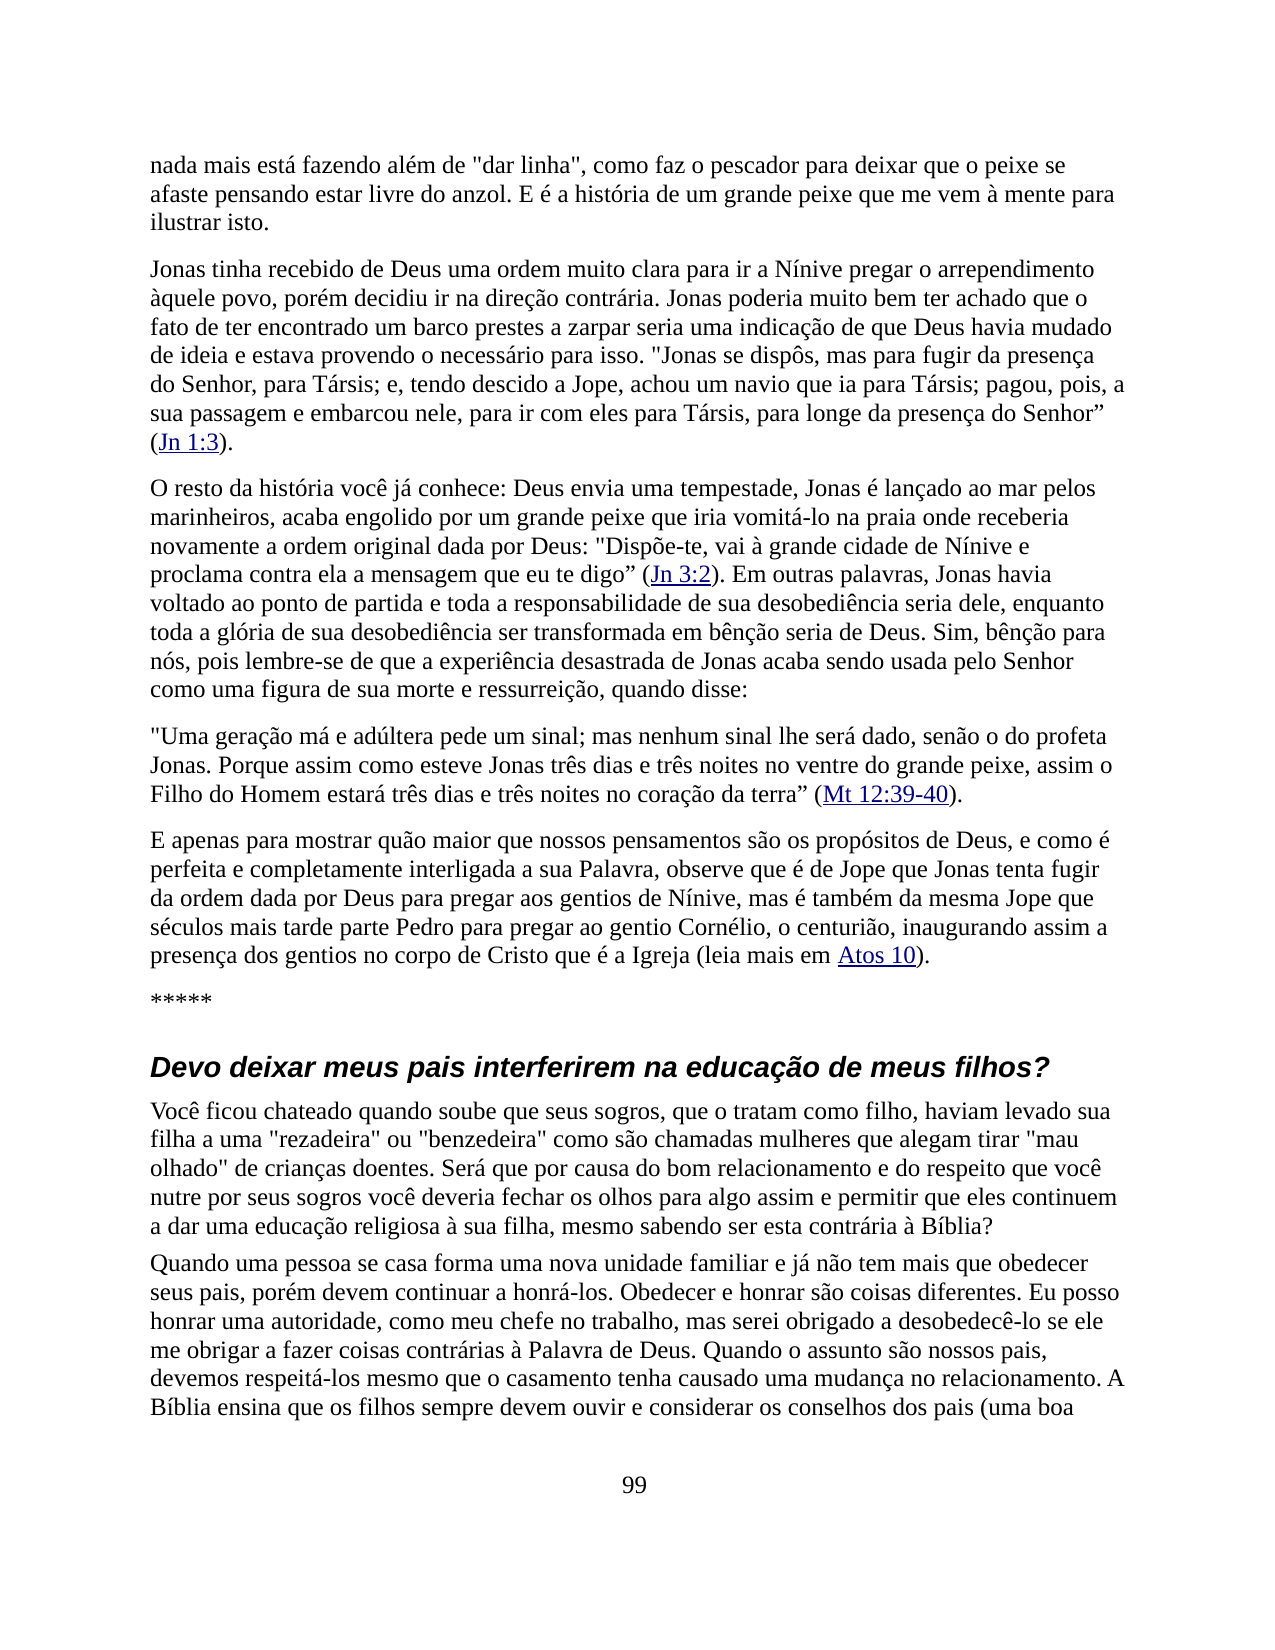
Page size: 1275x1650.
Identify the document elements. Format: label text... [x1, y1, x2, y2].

subtitle Devo deixar meus pais interferirem na educação de meus filhos? [150, 1050, 1125, 1083]
text Jonas tinha recebido de Deus uma ordem muito clara para ir a Nínive pregar o arrependimento àquele povo, porém decidiu ir na direção contrária. Jonas poderia muito bem ter achado que o fato de ter encontrado um barco prestes a zarpar seria uma indicação de que Deus havia mudado de ideia e estava provendo o necessário para isso. "Jonas se dispôs, mas para fugir da presença do Senhor, para Társis; e, tendo descido a Jope, achou um navio que ia para Társis; pagou, pois, a sua passagem e embarcou nele, para ir com eles para Társis, para longe da presença do Senhor” (Jn 1:3). [150, 254, 1125, 455]
text "Uma geração má e adúltera pede um sinal; mas nenhum sinal lhe será dado, senão o do profeta Jonas. Porque assim como esteve Jonas três dias e três noites no ventre do grande peixe, assim o Filho do Homem estará três dias e três noites no coração da terra” (Mt 12:39-40). [150, 721, 1125, 807]
text ***** [150, 987, 1125, 1016]
text nada mais está fazendo além de "dar linha", como faz o pescador para deixar que o peixe se afaste pensando estar livre do anzol. E é a história de um grande peixe que me vem à mente para ilustrar isto. [150, 150, 1125, 236]
text Quando uma pessoa se casa forma uma nova unidade familiar e já não tem mais que obedecer seus pais, porém devem continuar a honrá-los. Obedecer e honrar são coisas diferentes. Eu posso honrar uma autoridade, como meu chefe no trabalho, mas serei obrigado a desobedecê-lo se ele me obrigar a fazer coisas contrárias à Palavra de Deus. Quando o assunto são nossos pais, devemos respeitá-los mesmo que o casamento tenha causado uma mudança no relacionamento. A Bíblia ensina que os filhos sempre devem ouvir e considerar os conselhos dos pais (uma boa [150, 1248, 1125, 1421]
text E apenas para mostrar quão maior que nossos pensamentos são os propósitos de Deus, e como é perfeita e completamente interligada a sua Palavra, observe que é de Jope que Jonas tenta fugir da ordem dada por Deus para pregar aos gentios de Nínive, mas é também da mesma Jope que séculos mais tarde parte Pedro para pregar ao gentio Cornélio, o centurião, inaugurando assim a presença dos gentios no corpo de Cristo que é a Igreja (leia mais em Atos 10). [150, 825, 1125, 969]
text Você ficou chateado quando soube que seus sogros, que o tratam como filho, haviam levado sua filha a uma "rezadeira" ou "benzedeira" como são chamadas mulheres que alegam tirar "mau olhado" de crianças doentes. Será que por causa do bom relacionamento e do respeito que você nutre por seus sogros você deveria fechar os olhos para algo assim e permitir que eles continuem a dar uma educação religiosa à sua filha, mesmo sabendo ser esta contrária à Bíblia? [150, 1096, 1125, 1239]
text O resto da história você já conhece: Deus envia uma tempestade, Jonas é lançado ao mar pelos marinheiros, acaba engolido por um grande peixe que iria vomitá-lo na praia onde receberia novamente a ordem original dada por Deus: "Dispõe-te, vai à grande cidade de Nínive e proclama contra ela a mensagem que eu te digo” (Jn 3:2). Em outras palavras, Jonas havia voltado ao ponto de partida e toda a responsabilidade de sua desobediência seria dele, enquanto toda a glória de sua desobediência ser transformada em bênção seria de Deus. Sim, bênção para nós, pois lembre-se de que a experiência desastrada de Jonas acaba sendo usada pelo Senhor como uma figura de sua morte e ressurreição, quando disse: [150, 473, 1125, 703]
